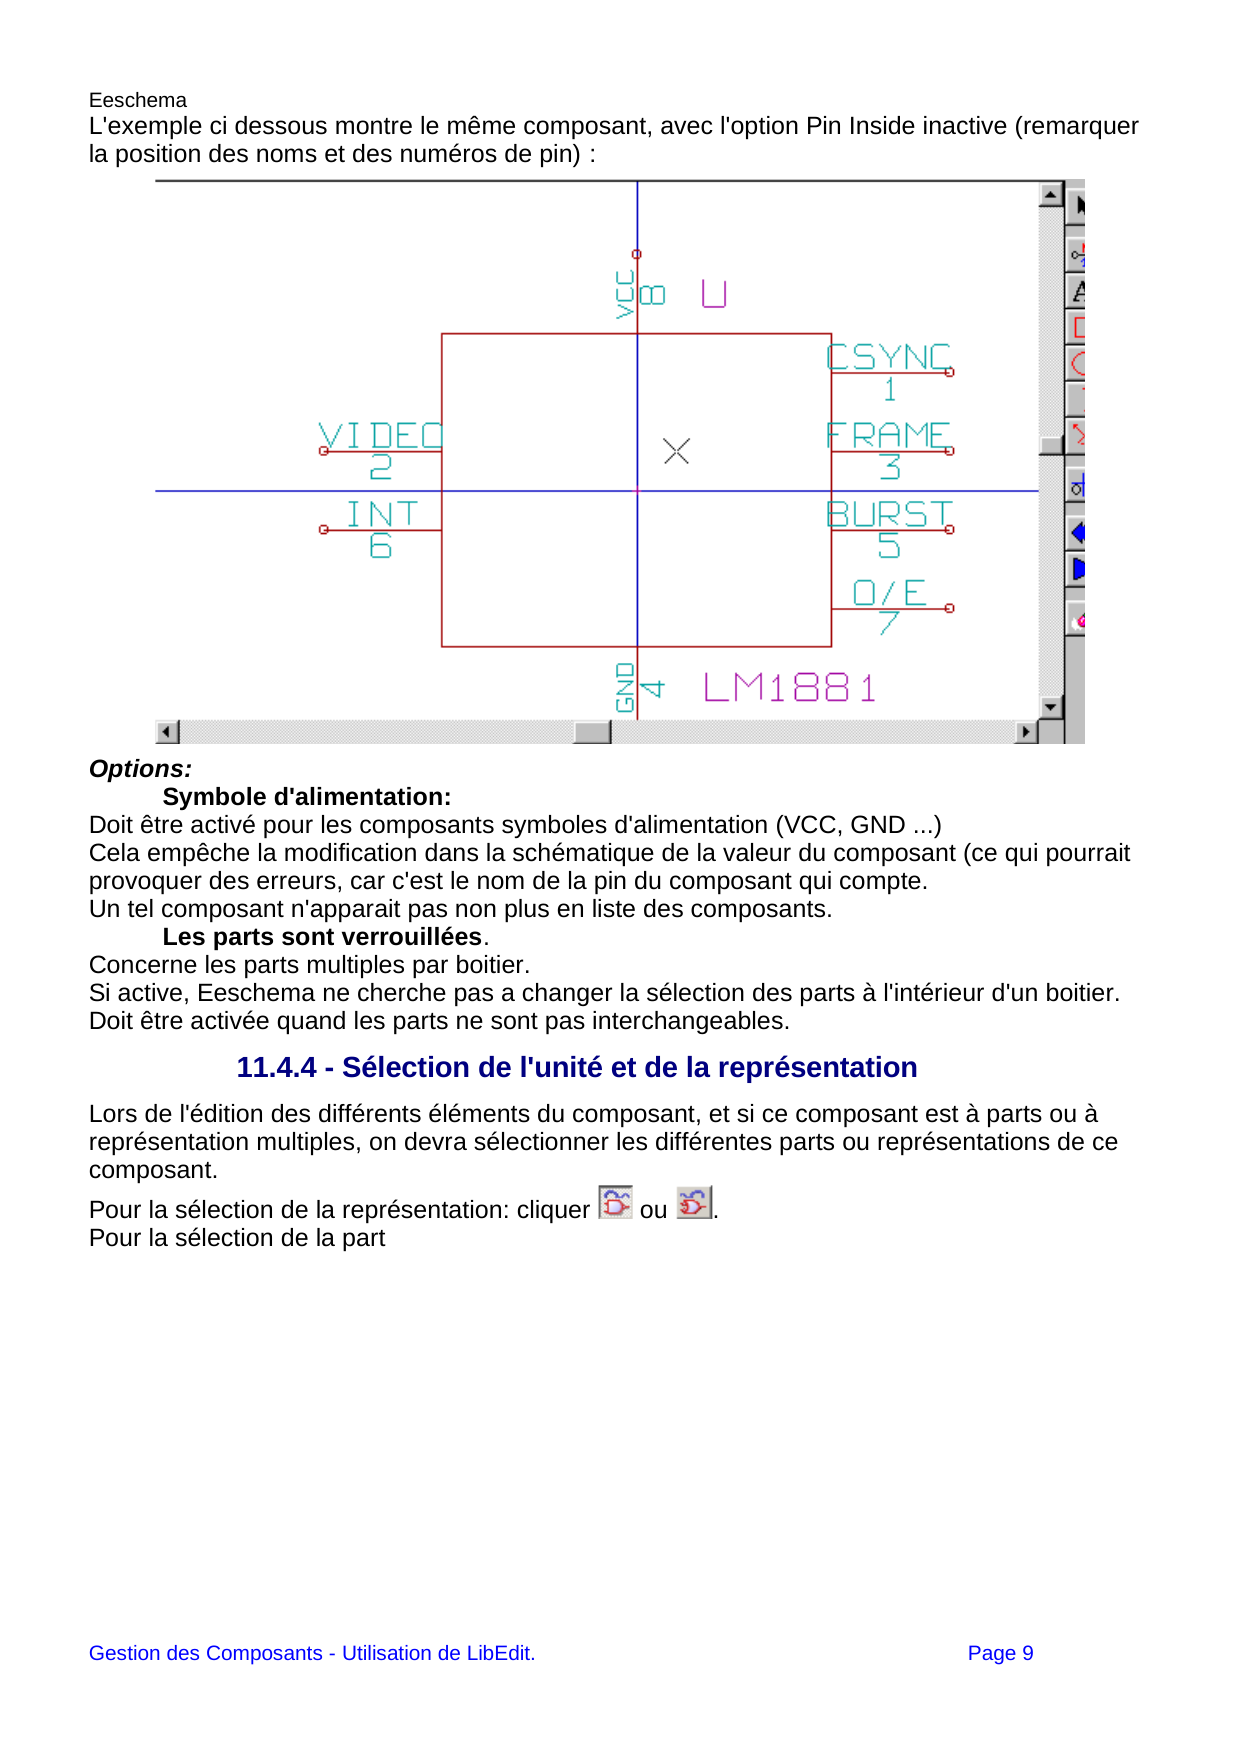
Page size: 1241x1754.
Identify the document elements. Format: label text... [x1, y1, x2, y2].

text Un tel composant n'apparait pas non plus en liste des composants. [88, 895, 1152, 923]
text Doit être activé pour les composants symboles d'alimentation (VCC, GND ...) [88, 811, 1152, 839]
text Lors de l'édition des différents éléments du composant, et si ce composant est à parts ou à représentation multiples, on devra sélectionner les différentes parts ou représentations de ce composant. [88, 1100, 1152, 1184]
text Pour la sélection de la part [88, 1224, 1152, 1252]
text Pour la sélection de la représentation: cliquer ou . [88, 1184, 1152, 1224]
picture [598, 1184, 633, 1219]
text Les parts sont verrouillées. [162, 923, 1152, 951]
text Concerne les parts multiples par boitier. [88, 951, 1152, 979]
picture [674, 1184, 713, 1219]
text Symbole d'alimentation: [162, 783, 1152, 811]
text Cela empêche la modification dans la schématique de la valeur du composant (ce qui pourrait provoquer des erreurs, car c'est le nom de la pin du composant qui compte. [88, 839, 1152, 895]
text L'exemple ci dessous montre le même composant, avec l'option Pin Inside inactive (remarquer la position des noms et des numéros de pin) : [88, 112, 1152, 168]
text Si active, Eeschema ne cherche pas a changer la sélection des parts à l'intérieur d'un boitier. [88, 979, 1152, 1007]
text Doit être activée quand les parts ne sont pas interchangeables. [88, 1007, 1152, 1035]
subtitle Sélection de l'unité et de la représentation [163, 1051, 1152, 1084]
text Options: [88, 755, 1152, 783]
